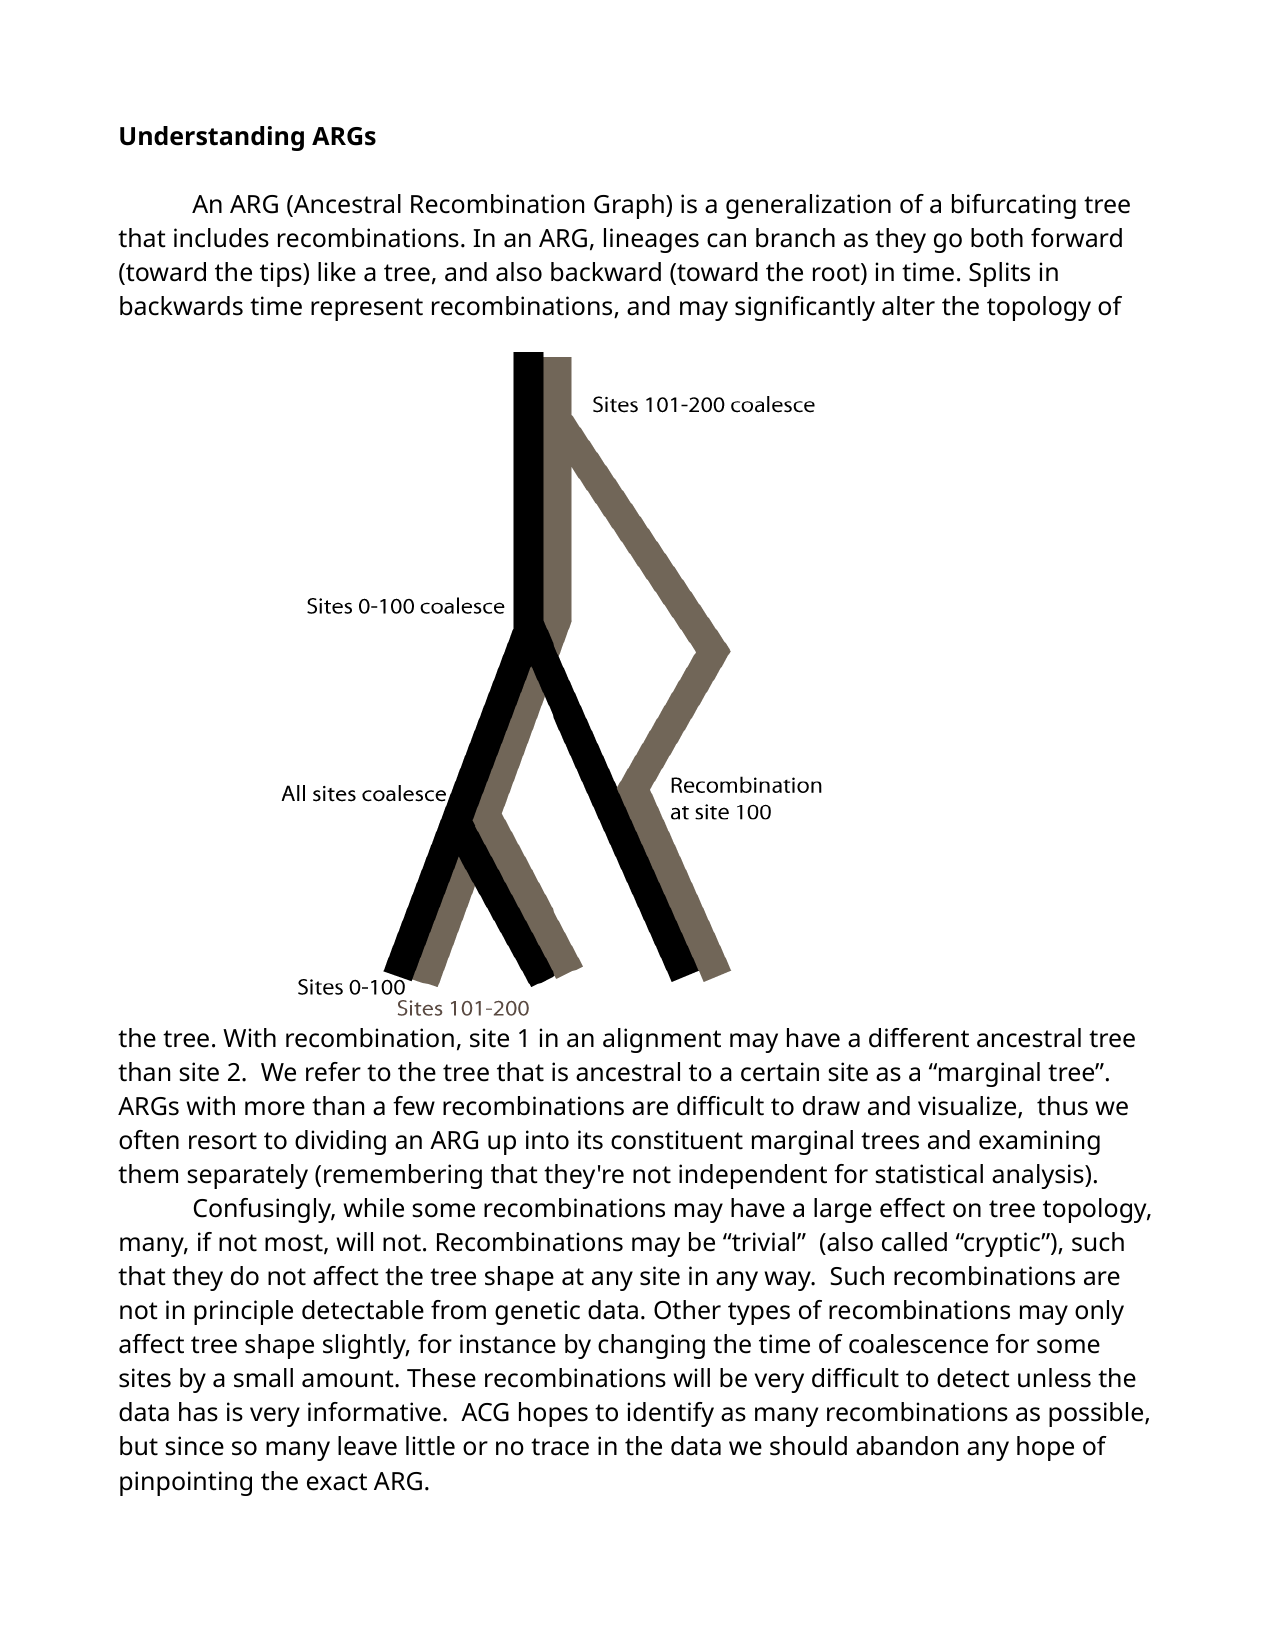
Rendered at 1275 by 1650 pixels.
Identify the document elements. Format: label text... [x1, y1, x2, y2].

text Understanding ARGs [118, 118, 1157, 152]
picture [281, 352, 827, 1021]
text An ARG (Ancestral Recombination Graph) is a generalization of a bifurcating tree that includes recombinations. In an ARG, lineages can branch as they go both forward (toward the tips) like a tree, and also backward (toward the root) in time. Splits in backwards time represent recombinations, and may significantly alter the topology of the tree. With recombination, site 1 in an alignment may have a different ancestral tree than site 2. We refer to the tree that is ancestral to a certain site as a “marginal tree”. ARGs with more than a few recombinations are difficult to draw and visualize, thus we often resort to dividing an ARG up into its constituent marginal trees and examining them separately (remembering that they're not independent for statistical analysis). [118, 186, 1157, 1191]
text Confusingly, while some recombinations may have a large effect on tree topology, many, if not most, will not. Recombinations may be “trivial” (also called “cryptic”), such that they do not affect the tree shape at any site in any way. Such recombinations are not in principle detectable from genetic data. Other types of recombinations may only affect tree shape slightly, for instance by changing the time of coalescence for some sites by a small amount. These recombinations will be very difficult to detect unless the data has is very informative. ACG hopes to identify as many recombinations as possible, but since so many leave little or no trace in the data we should abandon any hope of pinpointing the exact ARG. [118, 1191, 1157, 1497]
